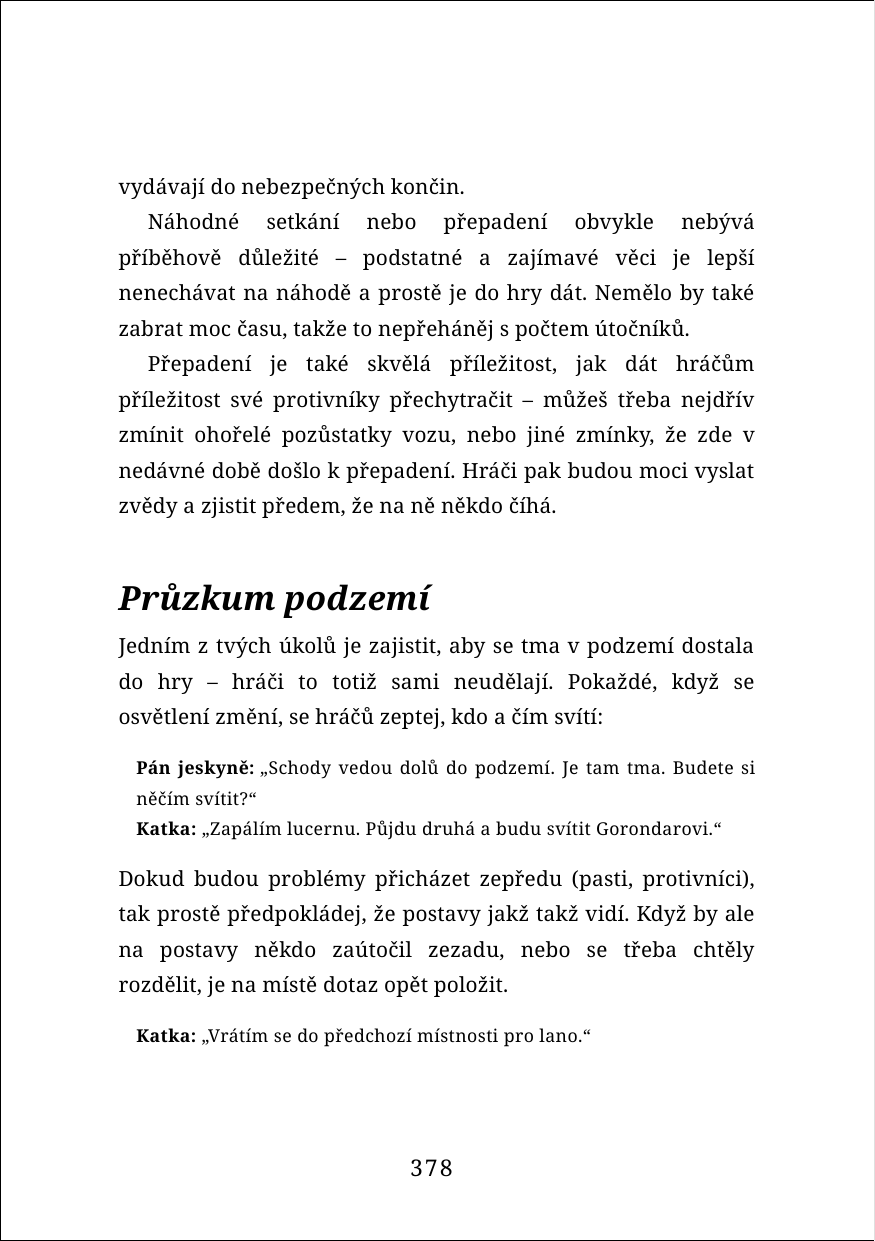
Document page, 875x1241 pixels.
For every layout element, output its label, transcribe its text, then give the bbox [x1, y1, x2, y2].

text vydávají do nebezpečných končin. Náhodné setkání nebo přepadení obvykle nebývá příběhově důležité – podstatné a zajímavé věci je lepší nenechávat na náhodě a prostě je do hry dát. Nemělo by také zabrat moc času, takže to nepřeháněj s počtem útočníků. Přepadení je také skvělá příležitost, jak dát hráčům příležitost své protivníky přechytračit – můžeš třeba nejdřív zmínit ohořelé pozůstatky vozu, nebo jiné zmínky, že zde v nedávné době došlo k přepadení. Hráči pak budou moci vyslat zvědy a zjistit předem, že na ně někdo číhá. [118, 172, 756, 520]
text Pán jeskyně: „Schody vedou dolů do podzemí. Je tam tma. Budete si něčím svítit?“ Katka: „Zapálím lucernu. Půjdu druhá a budu svítit Gorondarovi.“ [136, 756, 756, 840]
text Dokud budou problémy přicházet zepředu (pasti, protivníci), tak prostě předpokládej, že postavy jakž takž vidí. Když by ale na postavy někdo zaútočil zezadu, nebo se třeba chtěly rozdělit, je na místě dotaz opět položit. [118, 864, 756, 999]
text Katka: „Vrátím se do předchozí místnosti pro lano.“ [136, 1024, 756, 1048]
subtitle Průzkum podzemí [118, 574, 756, 620]
text Jedním z tvých úkolů je zajistit, aby se tma v podzemí dostala do hry – hráči to totiž sami neudělají. Pokaždé, když se osvětlení změní, se hráčů zeptej, kdo a čím svítí: [118, 631, 756, 731]
